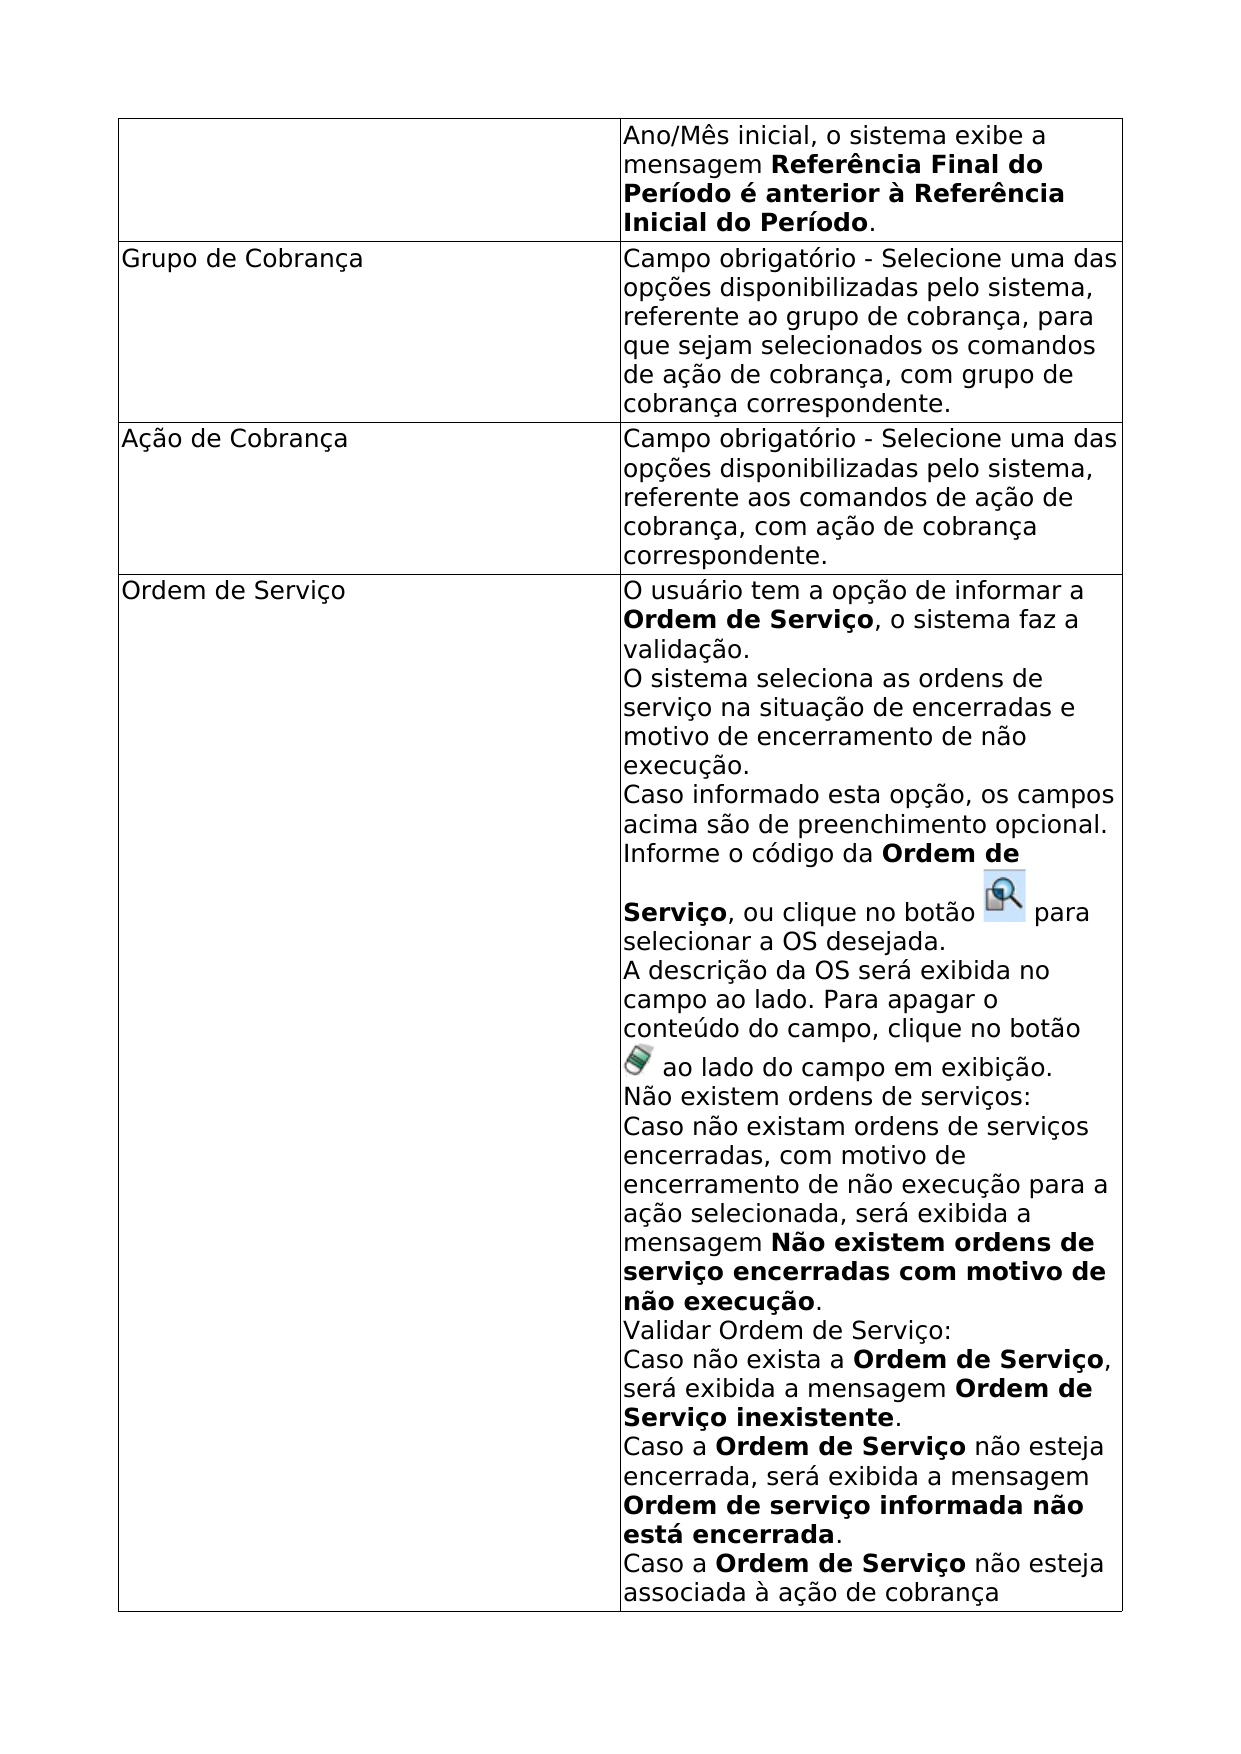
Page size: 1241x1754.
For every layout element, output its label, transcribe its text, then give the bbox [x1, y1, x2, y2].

table_cell Ordem de Serviço [119, 575, 620, 1611]
picture [983, 868, 1026, 922]
table_cell Ano/Mês inicial, o sistema exibe a mensagem Referência Final do Período é anterior à Referência Inicial do Período. [621, 119, 1122, 241]
table_cell Campo obrigatório - Selecione uma das opções disponibilizadas pelo sistema, referente aos comandos de ação de cobrança, com ação de cobrança correspondente. [621, 423, 1122, 573]
table_cell O usuário tem a opção de informar a Ordem de Serviço, o sistema faz a validação. O sistema seleciona as ordens de serviço na situação de encerradas e motivo de encerramento de não execução. Caso informado esta opção, os campos acima são de preenchimento opcional. Informe o código da Ordem de Serviço, ou clique no botão para selecionar a OS desejada. A descrição da OS será exibida no campo ao lado. Para apagar o conteúdo do campo, clique no botão ao lado do campo em exibição. Não existem ordens de serviços: Caso não existam ordens de serviços encerradas, com motivo de encerramento de não execução para a ação selecionada, será exibida a mensagem Não existem ordens de serviço encerradas com motivo de não execução. Validar Ordem de Serviço: Caso não exista a Ordem de Serviço, será exibida a mensagem Ordem de Serviço inexistente. Caso a Ordem de Serviço não esteja encerrada, será exibida a mensagem Ordem de serviço informada não está encerrada. Caso a Ordem de Serviço não esteja associada à ação de cobrança [621, 575, 1122, 1611]
table_cell Campo obrigatório - Selecione uma das opções disponibilizadas pelo sistema, referente ao grupo de cobrança, para que sejam selecionados os comandos de ação de cobrança, com grupo de cobrança correspondente. [621, 242, 1122, 422]
table_cell Ação de Cobrança [119, 423, 620, 573]
picture [622, 1043, 655, 1077]
table_cell [119, 119, 620, 241]
table_cell Grupo de Cobrança [119, 242, 620, 422]
